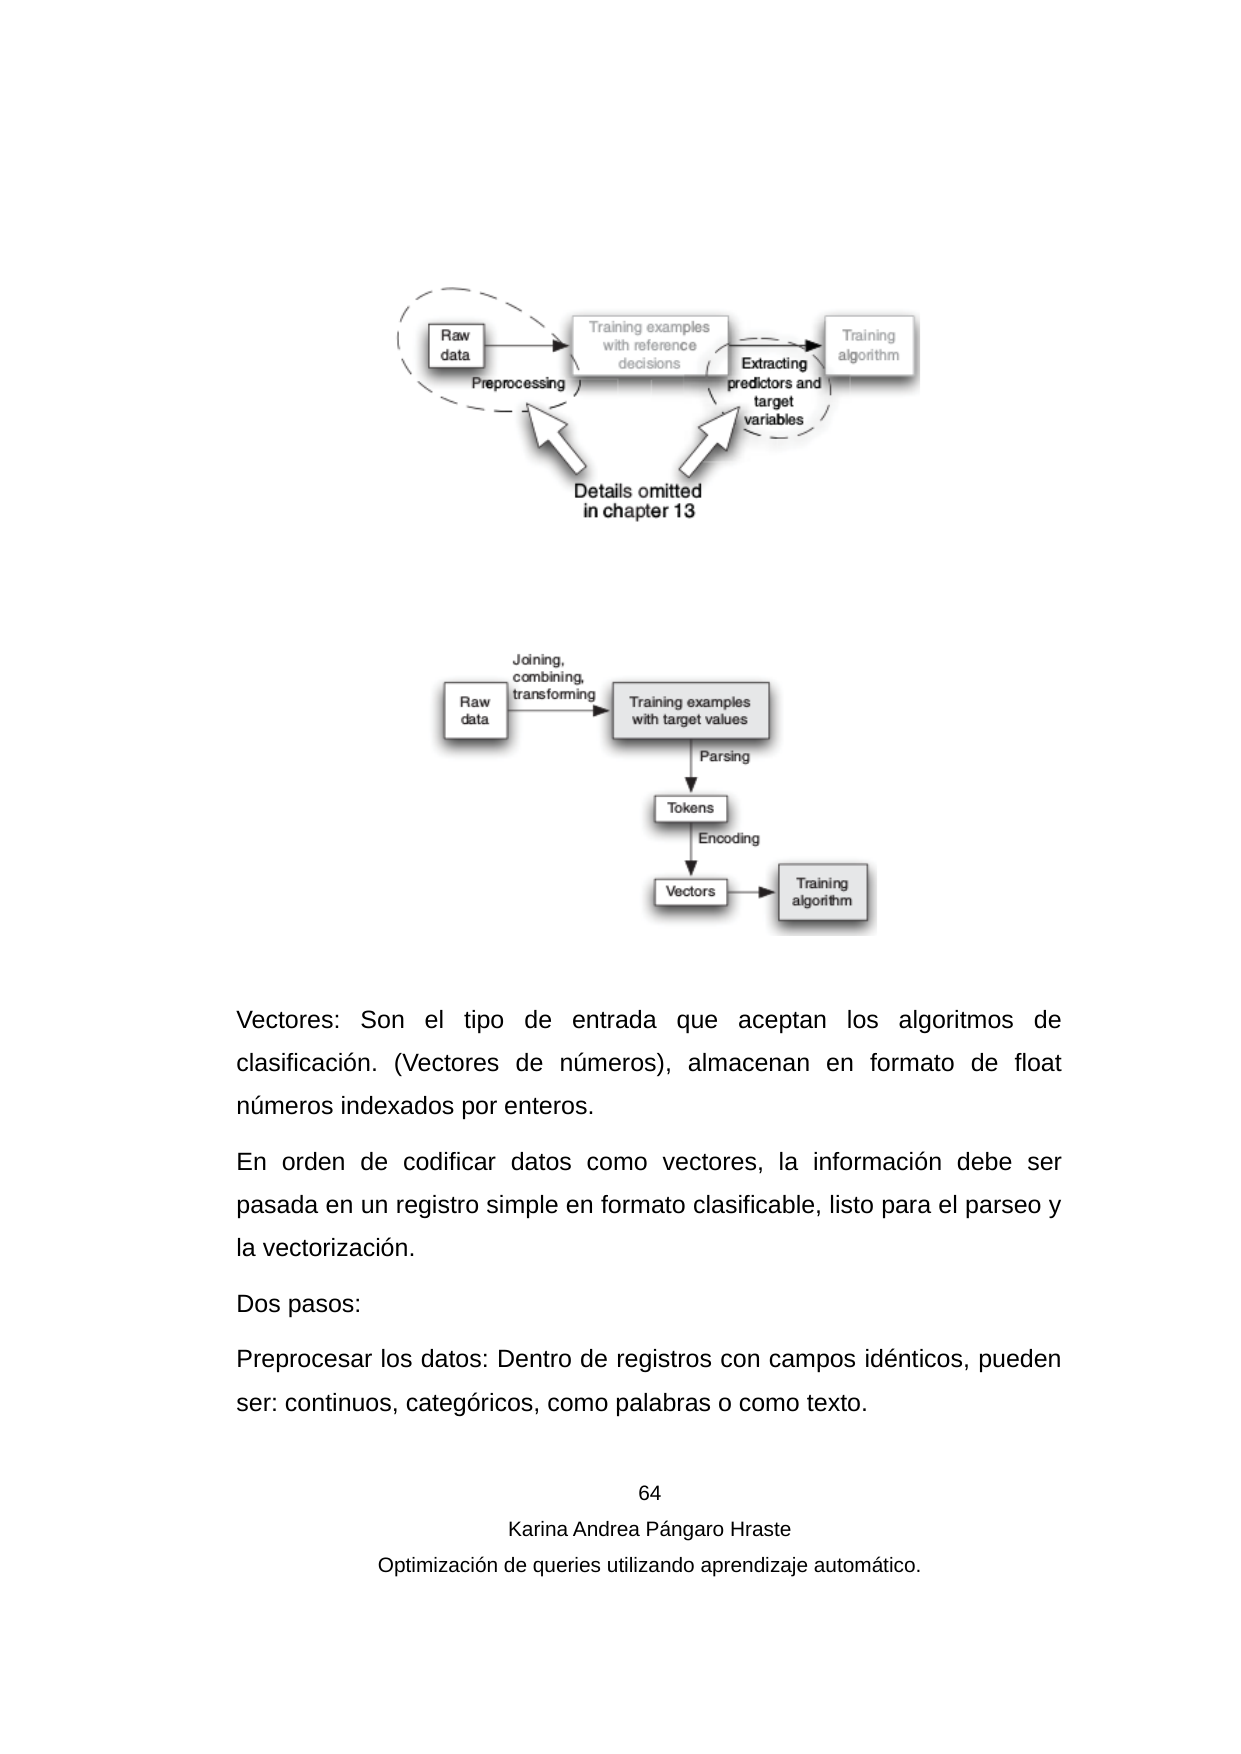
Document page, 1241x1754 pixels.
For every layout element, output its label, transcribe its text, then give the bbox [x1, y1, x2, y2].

text En orden de codificar datos como vectores, la información debe ser pasada en un registro simple en formato clasificable, listo para el parseo y la vectorización. [236, 1147, 1063, 1262]
picture [422, 637, 878, 936]
text Vectores: Son el tipo de entrada que aceptan los algoritmos de clasificación. (Vectores de números), almacenan en formato de float números indexados por enteros. [236, 1005, 1063, 1120]
text Dos pasos: [236, 1289, 1063, 1318]
picture [378, 265, 921, 568]
text Preprocesar los datos: Dentro de registros con campos idénticos, pueden ser: continuos, categóricos, como palabras o como texto. [236, 1344, 1063, 1416]
